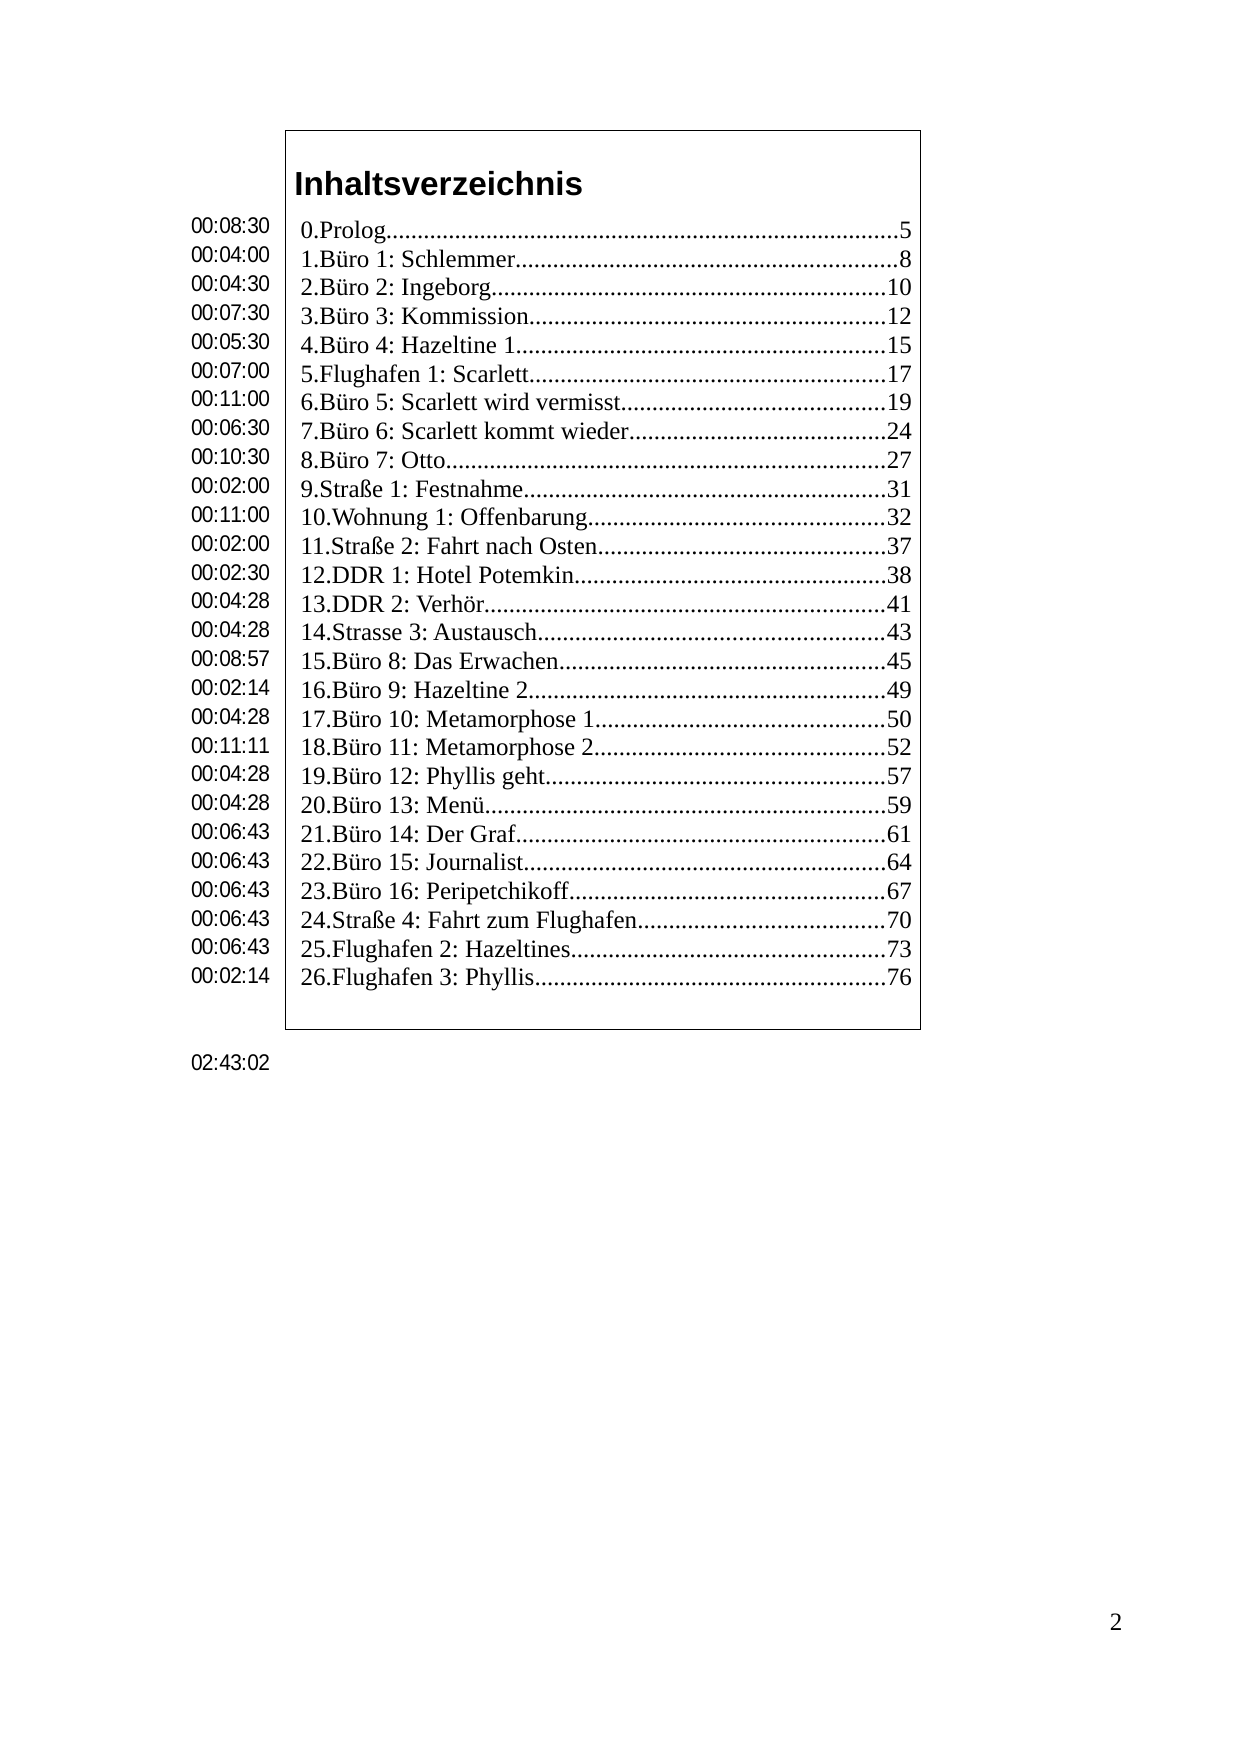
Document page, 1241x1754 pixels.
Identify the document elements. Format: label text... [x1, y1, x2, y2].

text 3.Büro 3: Kommission 12 [294, 301, 912, 330]
text 0.Prolog 5 [294, 215, 912, 244]
text 22.Büro 15: Journalist 64 [294, 847, 912, 876]
text 11.Straße 2: Fahrt nach Osten 37 [294, 531, 912, 560]
text 13.DDR 2: Verhör 41 [294, 589, 912, 617]
text 5.Flughafen 1: Scarlett 17 [294, 359, 912, 387]
text 9.Straße 1: Festnahme 31 [294, 474, 912, 502]
text 24.Straße 4: Fahrt zum Flughafen 70 [294, 905, 912, 934]
text 16.Büro 9: Hazeltine 2 49 [294, 675, 912, 704]
subtitle Inhaltsverzeichnis [294, 164, 912, 202]
text 17.Büro 10: Metamorphose 1 50 [294, 704, 912, 732]
text 15.Büro 8: Das Erwachen 45 [294, 646, 912, 675]
text 12.DDR 1: Hotel Potemkin 38 [294, 560, 912, 589]
text 23.Büro 16: Peripetchikoff 67 [294, 876, 912, 905]
text 20.Büro 13: Menü 59 [294, 790, 912, 819]
text 26.Flughafen 3: Phyllis 76 [294, 962, 912, 991]
text 2.Büro 2: Ingeborg 10 [294, 272, 912, 301]
text 10.Wohnung 1: Offenbarung 32 [294, 502, 912, 531]
text 7.Büro 6: Scarlett kommt wieder 24 [294, 416, 912, 445]
text 1.Büro 1: Schlemmer 8 [294, 244, 912, 272]
text 14.Strasse 3: Austausch 43 [294, 617, 912, 646]
text 19.Büro 12: Phyllis geht 57 [294, 761, 912, 790]
text 8.Büro 7: Otto 27 [294, 445, 912, 474]
text 6.Büro 5: Scarlett wird vermisst 19 [294, 387, 912, 416]
text 25.Flughafen 2: Hazeltines 73 [294, 934, 912, 962]
text 18.Büro 11: Metamorphose 2 52 [294, 732, 912, 761]
text 4.Büro 4: Hazeltine 1 15 [294, 330, 912, 359]
text 21.Büro 14: Der Graf 61 [294, 819, 912, 847]
